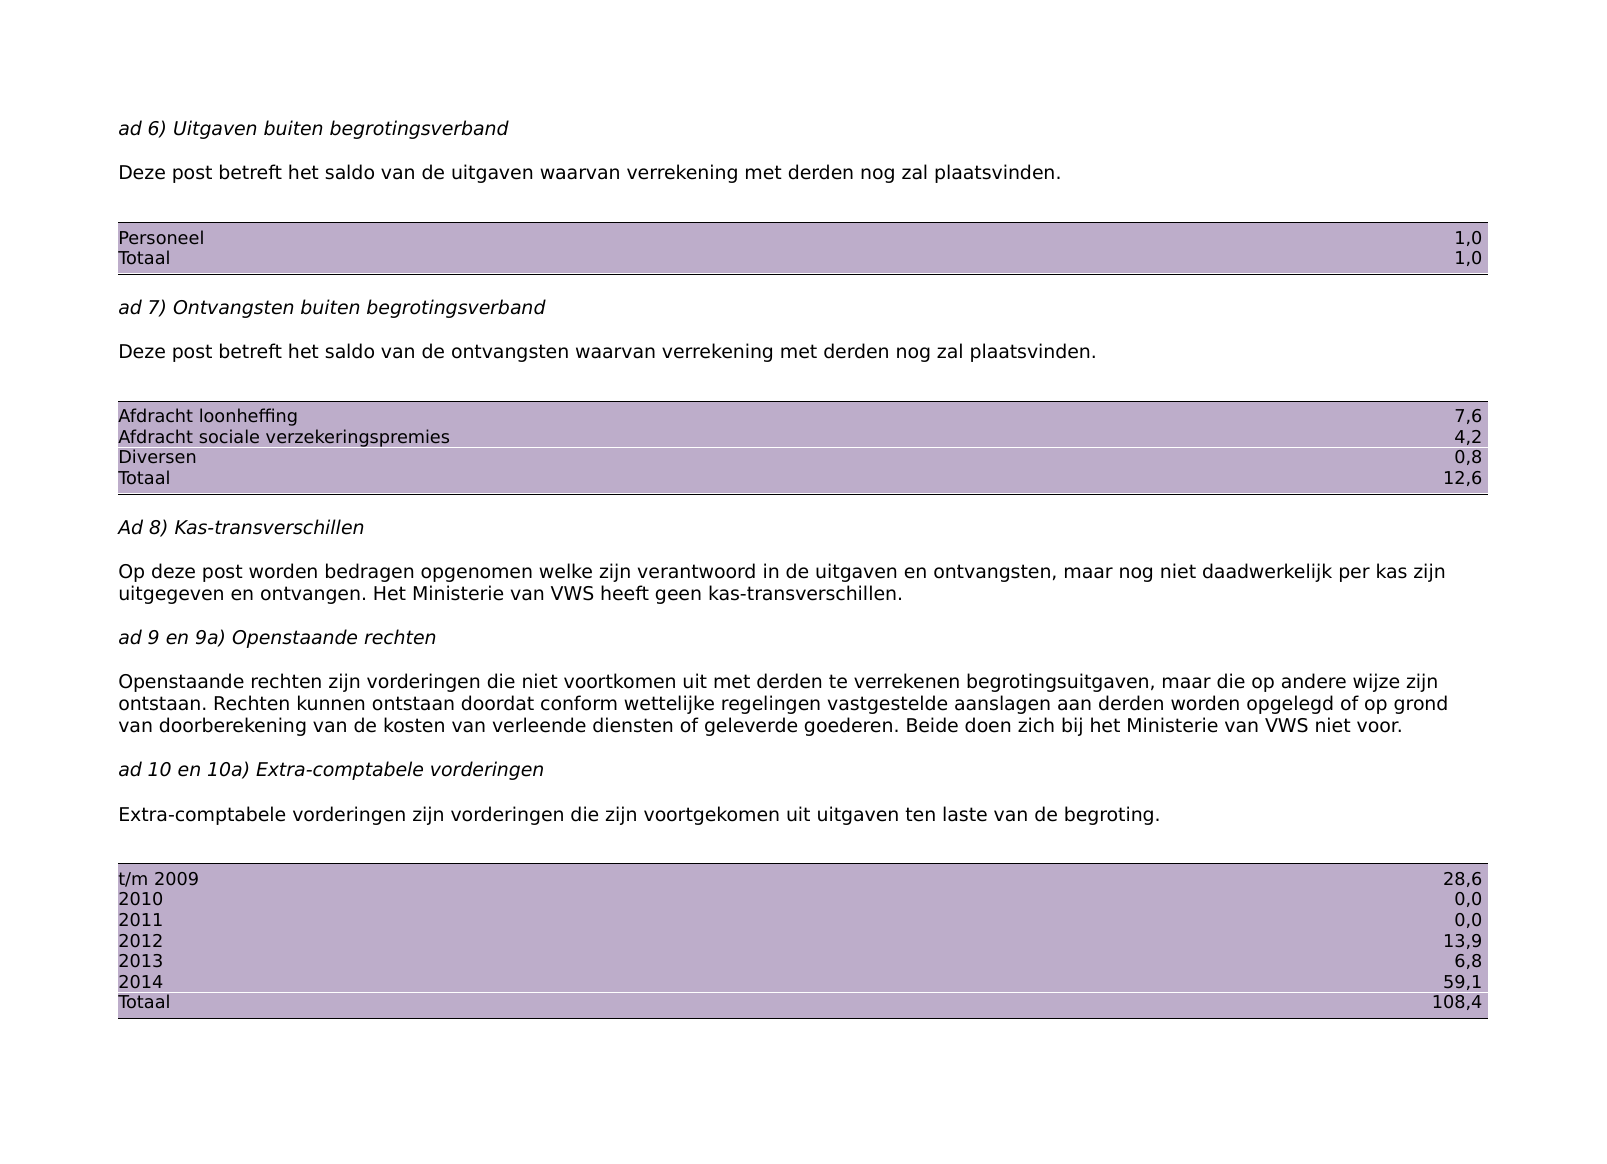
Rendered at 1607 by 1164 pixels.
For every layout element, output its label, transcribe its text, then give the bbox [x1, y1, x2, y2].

table_cell 2014 [118, 972, 1214, 992]
table_cell Totaal [118, 468, 1214, 493]
subtitle ad 7) Ontvangsten buiten begrotingsverband [118, 297, 1488, 319]
table_cell Afdracht loonheffing [118, 402, 1214, 427]
table_cell t/m 2009 [118, 864, 1214, 889]
table_header Uitgaven buiten begrotingsverband (bedragen x € 1.000.000) [118, 206, 1488, 222]
table_cell 2010 [118, 889, 1214, 910]
subtitle ad 10 en 10a) Extra-comptabele vorderingen [118, 759, 1488, 781]
subtitle ad 6) Uitgaven buiten begrotingsverband [118, 118, 1488, 140]
subtitle ad 9 en 9a) Openstaande rechten [118, 627, 1488, 649]
table_cell Diversen [118, 448, 1214, 468]
table_cell 2012 [118, 931, 1214, 951]
table_cell Totaal [118, 993, 1214, 1018]
text Deze post betreft het saldo van de ontvangsten waarvan verrekening met derden nog zal plaatsvinden. [118, 341, 1488, 363]
table_cell 28,6 [1214, 864, 1488, 889]
table_cell Personeel [118, 223, 1214, 248]
table_cell 13,9 [1214, 931, 1488, 951]
text Deze post betreft het saldo van de uitgaven waarvan verrekening met derden nog zal plaatsvinden. [118, 162, 1488, 184]
table_cell 108,4 [1214, 993, 1488, 1018]
table_header Openstaande vorderingen naar ontstaansjaar (bedragen x € 1.000.000) [118, 847, 1488, 863]
table_header Ontvangsten buiten begrotingsverband (bedragen x € 1.000.000) [118, 385, 1488, 401]
text Openstaande rechten zijn vorderingen die niet voortkomen uit met derden te verrekenen begrotingsuitgaven, maar die op andere wijze zijn ontstaan. Rechten kunnen ontstaan doordat conform wettelijke regelingen vastgestelde aanslagen aan derden worden opgelegd of op grond van doorberekening van de kosten van verleende diensten of geleverde goederen. Beide doen zich bij het Ministerie van VWS niet voor. [118, 671, 1488, 737]
table_cell 0,8 [1214, 448, 1488, 468]
table_cell Afdracht sociale verzekeringspremies [118, 427, 1214, 447]
table_cell 6,8 [1214, 951, 1488, 972]
table_cell 0,0 [1214, 910, 1488, 931]
table_cell 59,1 [1214, 972, 1488, 992]
table_cell 1,0 [1214, 248, 1488, 273]
table_cell 12,6 [1214, 468, 1488, 493]
table_cell 2011 [118, 910, 1214, 931]
text Extra-comptabele vorderingen zijn vorderingen die zijn voortgekomen uit uitgaven ten laste van de begroting. [118, 803, 1488, 825]
table_cell 0,0 [1214, 889, 1488, 910]
table_cell 7,6 [1214, 402, 1488, 427]
subtitle Ad 8) Kas-transverschillen [118, 517, 1488, 539]
table_cell Totaal [118, 248, 1214, 273]
table_cell 4,2 [1214, 427, 1488, 447]
text Op deze post worden bedragen opgenomen welke zijn verantwoord in de uitgaven en ontvangsten, maar nog niet daadwerkelijk per kas zijn uitgegeven en ontvangen. Het Ministerie van VWS heeft geen kas-transverschillen. [118, 561, 1488, 605]
table_cell 1,0 [1214, 223, 1488, 248]
table_cell 2013 [118, 951, 1214, 972]
